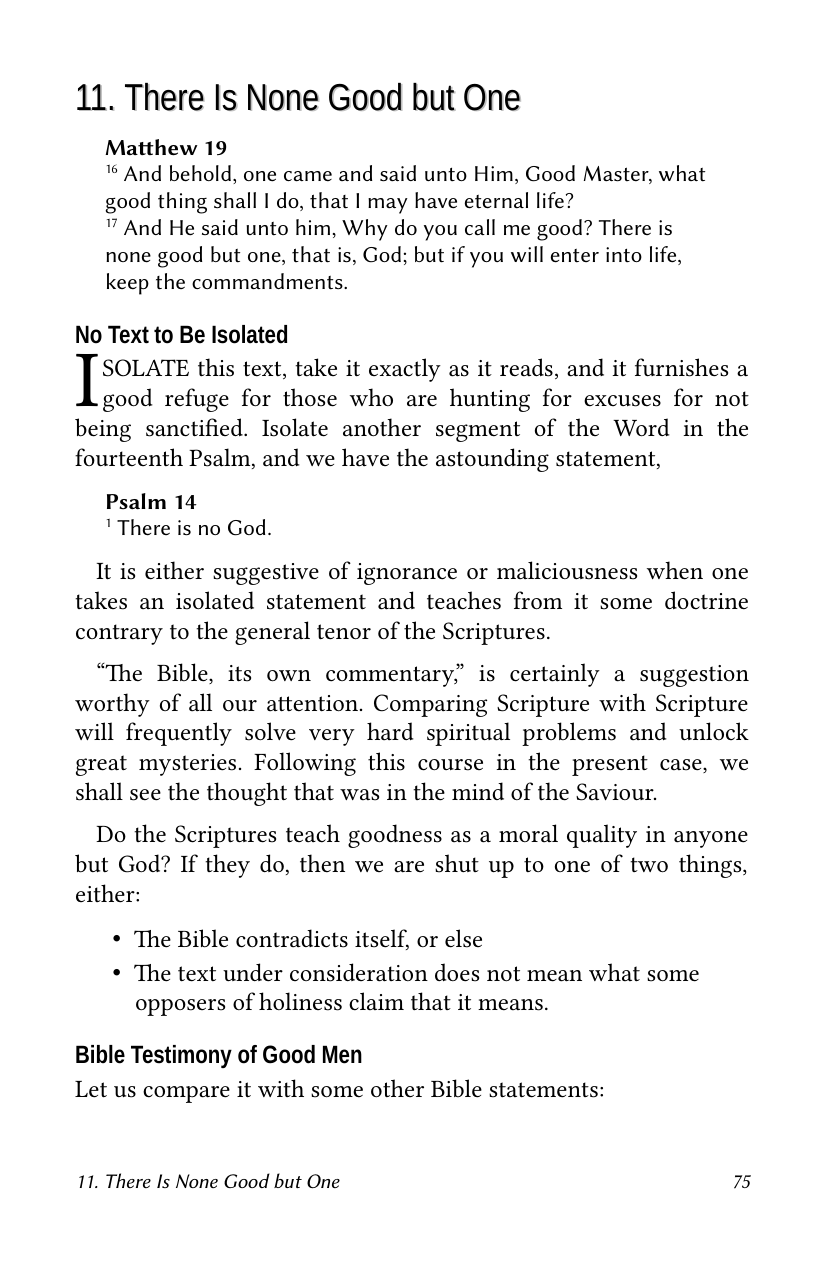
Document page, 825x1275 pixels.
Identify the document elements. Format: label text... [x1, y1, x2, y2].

list The Bible contradicts itself, or else [112, 925, 750, 953]
text “The Bible, its own commentary,” is certainly a suggestion worthy of all our attention. Comparing Scripture with Scripture will frequently solve very hard spiritual problems and unlock great mysteries. Following this course in the present case, we shall see the thought that was in the mind of the Saviour. [75, 659, 750, 807]
text Matthew 19 [105, 135, 750, 161]
text ISOLATE this text, take it exactly as it reads, and it furnishes a good refuge for those who are hunting for excuses for not being sanctified. Isolate another segment of the Word in the fourteenth Psalm, and we have the astounding statement, [75, 354, 750, 472]
text Let us compare it with some other Bible statements: [75, 1075, 750, 1104]
subtitle No Text to Be Isolated [75, 319, 750, 348]
text Psalm 14 [105, 489, 750, 515]
list The text under consideration does not mean what some opposers of holiness claim that it means. [112, 959, 750, 1017]
text Do the Scriptures teach goodness as a moral quality in anyone but God? If they do, then we are shut up to one of two things, either: [75, 820, 750, 908]
text 1 There is no God. [105, 515, 720, 541]
title There Is None Good but One [75, 75, 750, 118]
subtitle Bible Testimony of Good Men [75, 1041, 750, 1069]
text It is either suggestive of ignorance or maliciousness when one takes an isolated statement and teaches from it some doctrine contrary to the general tenor of the Scriptures. [75, 557, 750, 645]
text 16 And behold, one came and said unto Him, Good Master, what good thing shall I do, that I may have eternal life? [105, 161, 720, 214]
text 17 And He said unto him, Why do you call me good? There is none good but one, that is, God; but if you will enter into life, keep the commandments. [105, 215, 720, 295]
